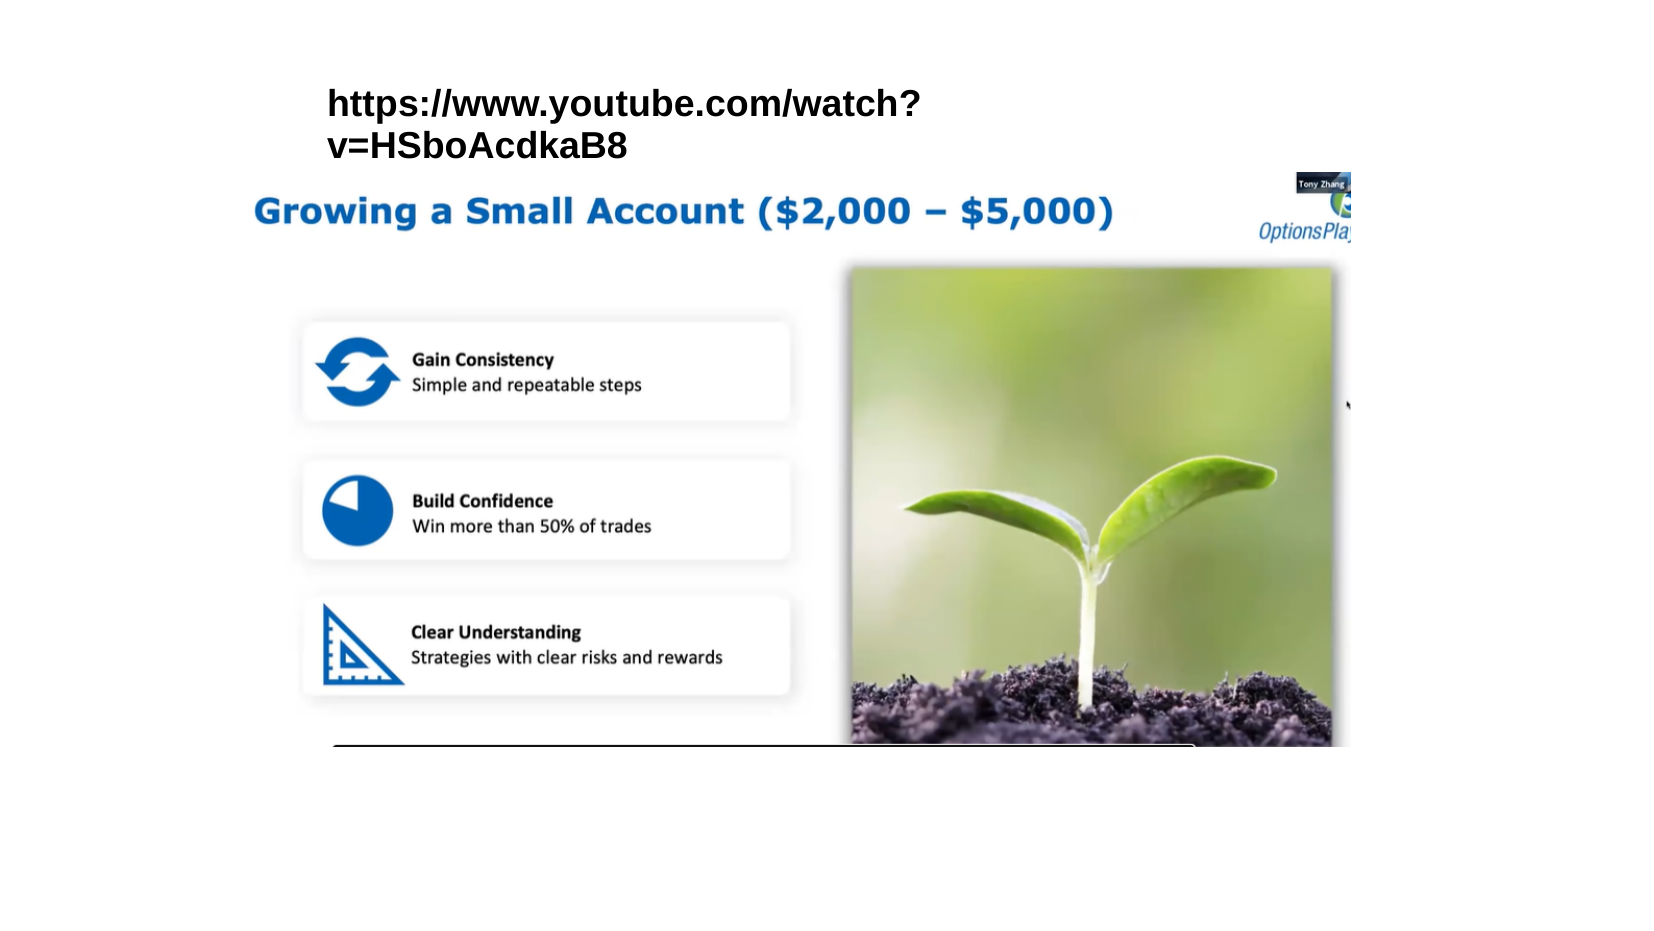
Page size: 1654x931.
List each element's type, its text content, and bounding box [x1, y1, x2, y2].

picture [223, 172, 1351, 747]
text_box https://www.youtube.com/watch?v=HSboAcdkaB8 [312, 75, 1238, 132]
